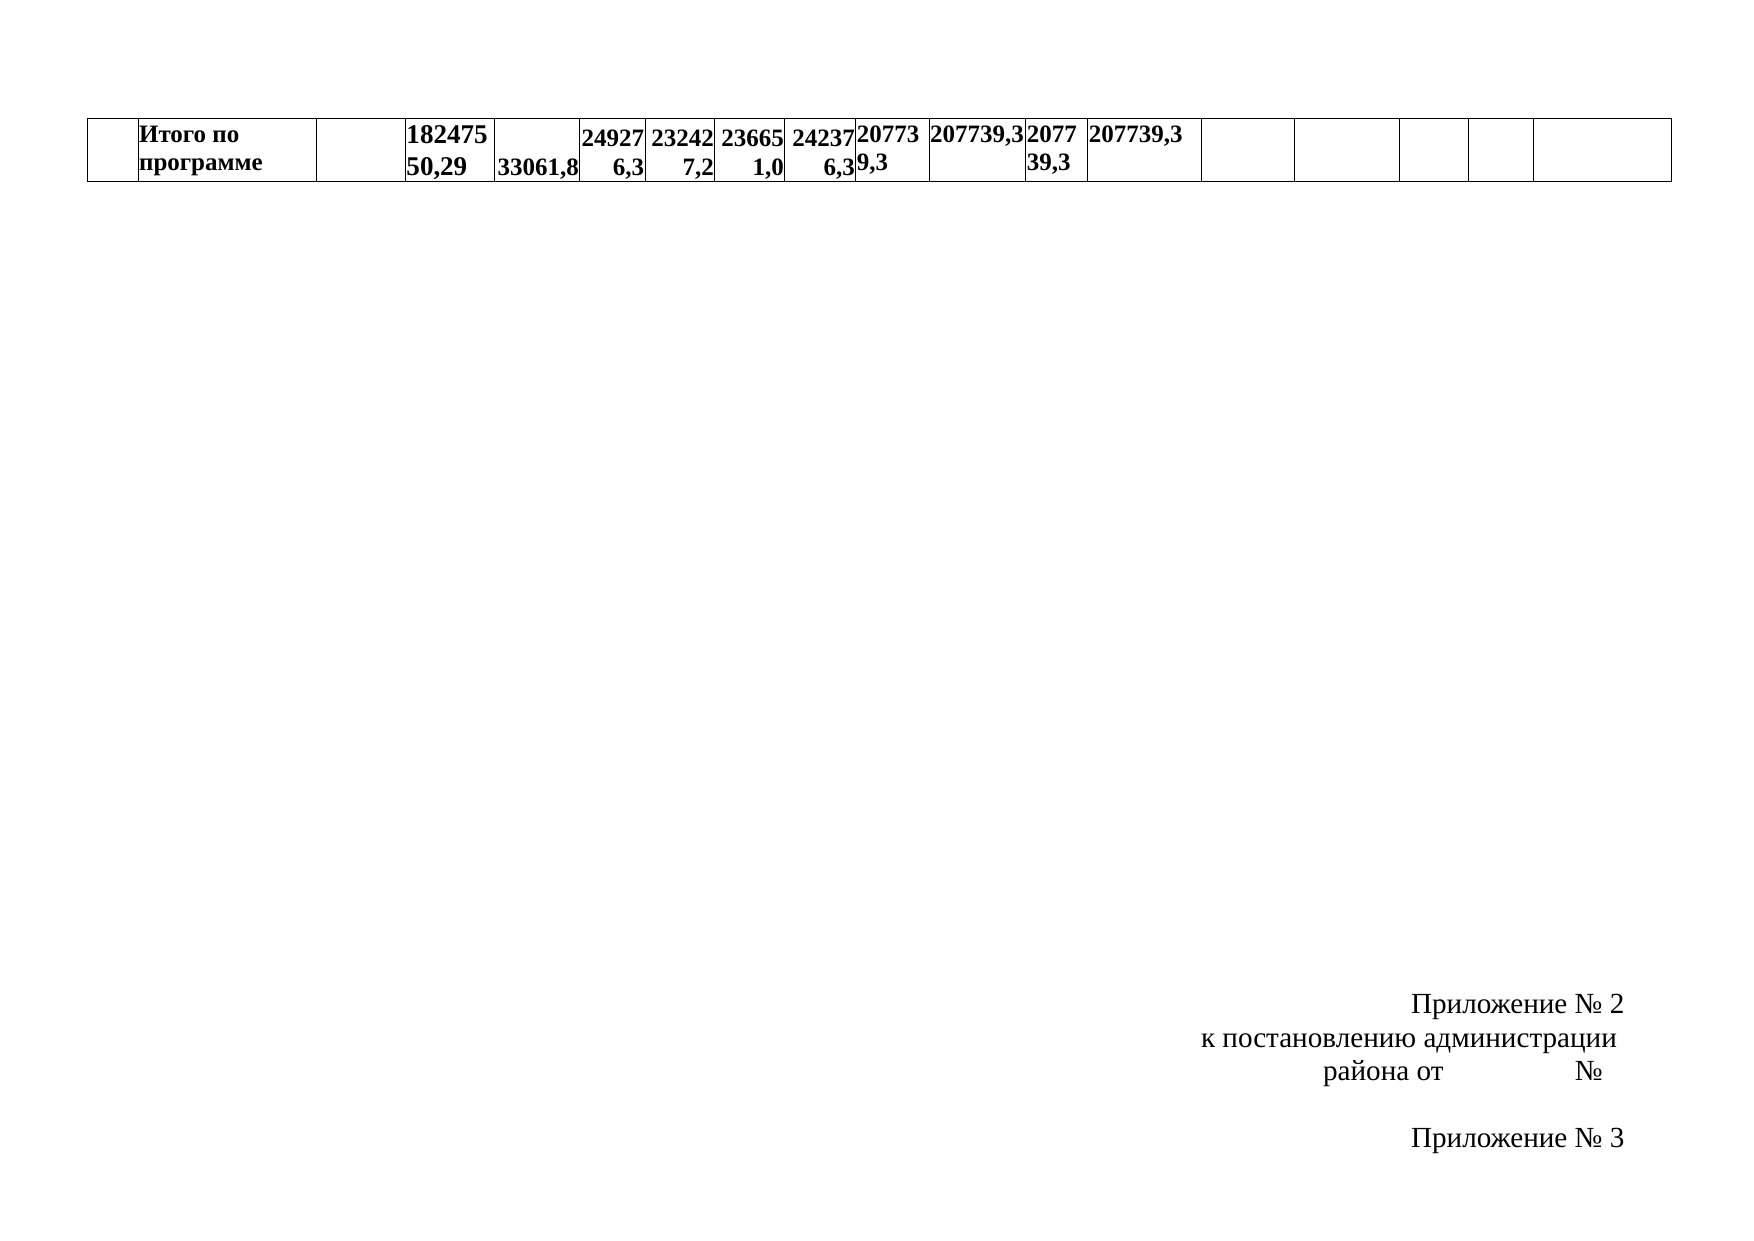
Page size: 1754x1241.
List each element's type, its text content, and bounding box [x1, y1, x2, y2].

table_cell [1676, 118, 1680, 181]
table_cell 18247550,29 [406, 119, 494, 181]
table_cell [317, 119, 405, 181]
table_cell [88, 119, 138, 181]
table_cell Итого по программе [139, 119, 316, 181]
table_cell [1672, 118, 1676, 181]
text к постановлению администрации [89, 1020, 1624, 1053]
text района от № [89, 1053, 1624, 1087]
text Приложение № 2 [89, 986, 1624, 1020]
table_cell 232427,2 [646, 119, 714, 181]
table_cell 207739,3 [930, 119, 1025, 181]
table_cell 207739,3 [856, 119, 929, 181]
table_cell [1295, 119, 1399, 181]
table_cell [1469, 119, 1533, 181]
table_cell [1400, 119, 1468, 181]
table_cell [1685, 118, 1691, 181]
table_cell 207739,3 [1088, 119, 1201, 181]
table_cell [1202, 119, 1294, 181]
table_cell 249276,3 [580, 119, 645, 181]
table_cell 207739,3 [1026, 119, 1087, 181]
table_cell [1680, 118, 1684, 181]
table_cell 236651,0 [715, 119, 784, 181]
table_cell [1534, 119, 1671, 181]
table_cell 33061,8 [495, 119, 579, 181]
table_cell 242376,3 [785, 119, 855, 181]
text Приложение № 3 [89, 1121, 1624, 1154]
table_cell [75, 118, 87, 181]
